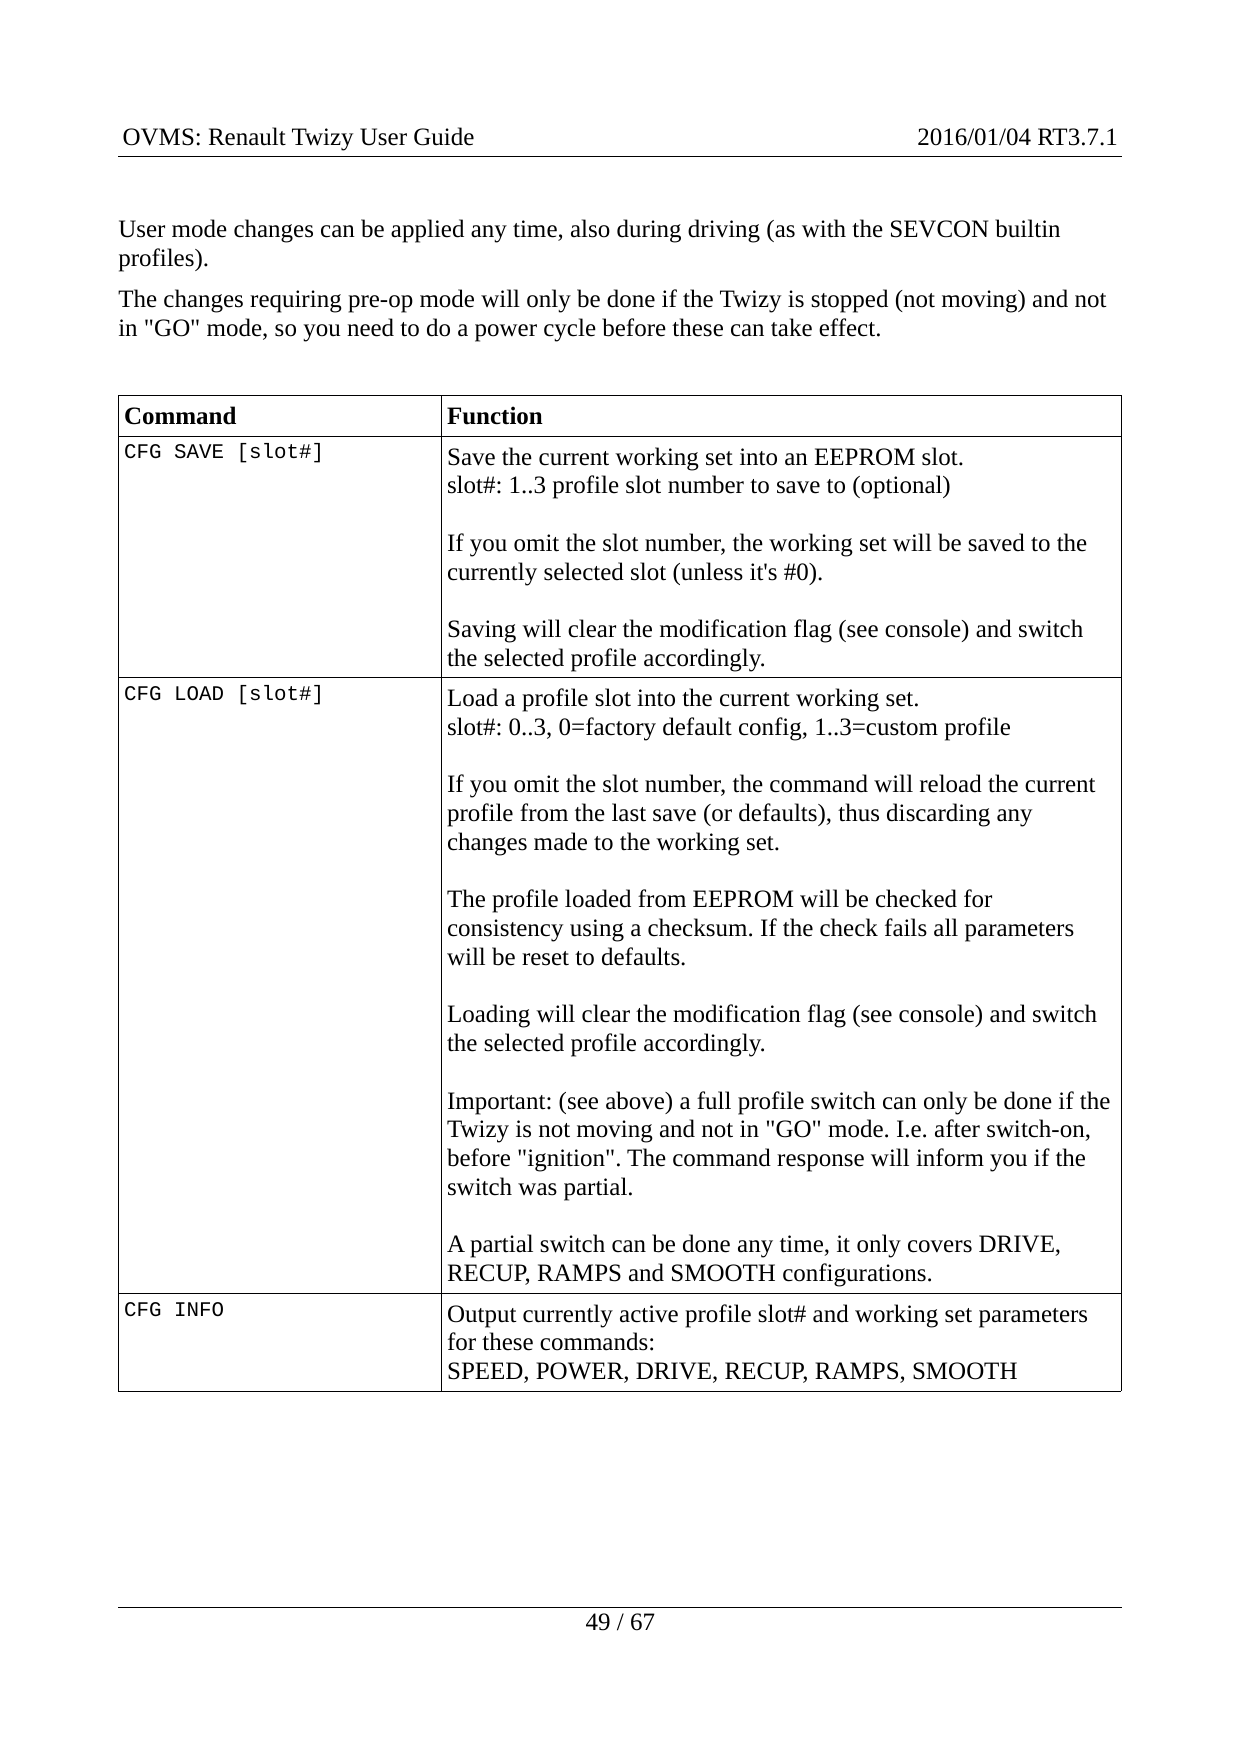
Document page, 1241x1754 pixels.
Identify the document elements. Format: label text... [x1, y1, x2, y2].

table_cell Output currently active profile slot# and working set parameters for these commands: SPEED, POWER, DRIVE, RECUP, RAMPS, SMOOTH [442, 1294, 1121, 1391]
text User mode changes can be applied any time, also during driving (as with the SEVCON builtin profiles). [118, 214, 1122, 271]
table_cell CFG SAVE [slot#] [119, 437, 441, 677]
table_header Command [119, 396, 441, 436]
table_cell CFG INFO [119, 1294, 441, 1391]
table_cell Save the current working set into an EEPROM slot. slot#: 1..3 profile slot number to save to (optional) If you omit the slot number, the working set will be saved to the currently selected slot (unless it's #0). Saving will clear the modification flag (see console) and switch the selected profile accordingly. [442, 437, 1121, 677]
table_cell Load a profile slot into the current working set. slot#: 0..3, 0=factory default config, 1..3=custom profile If you omit the slot number, the command will reload the current profile from the last save (or defaults), thus discarding any changes made to the working set. The profile loaded from EEPROM will be checked for consistency using a checksum. If the check fails all parameters will be reset to defaults. Loading will clear the modification flag (see console) and switch the selected profile accordingly. Important: (see above) a full profile switch can only be done if the Twizy is not moving and not in "GO" mode. I.e. after switch-on, before "ignition". The command response will inform you if the switch was partial. A partial switch can be done any time, it only covers DRIVE, RECUP, RAMPS and SMOOTH configurations. [442, 678, 1121, 1293]
text The changes requiring pre-op mode will only be done if the Twizy is stopped (not moving) and not in "GO" mode, so you need to do a power cycle before these can take effect. [118, 284, 1122, 341]
table_header Function [442, 396, 1121, 436]
table_cell CFG LOAD [slot#] [119, 678, 441, 1293]
